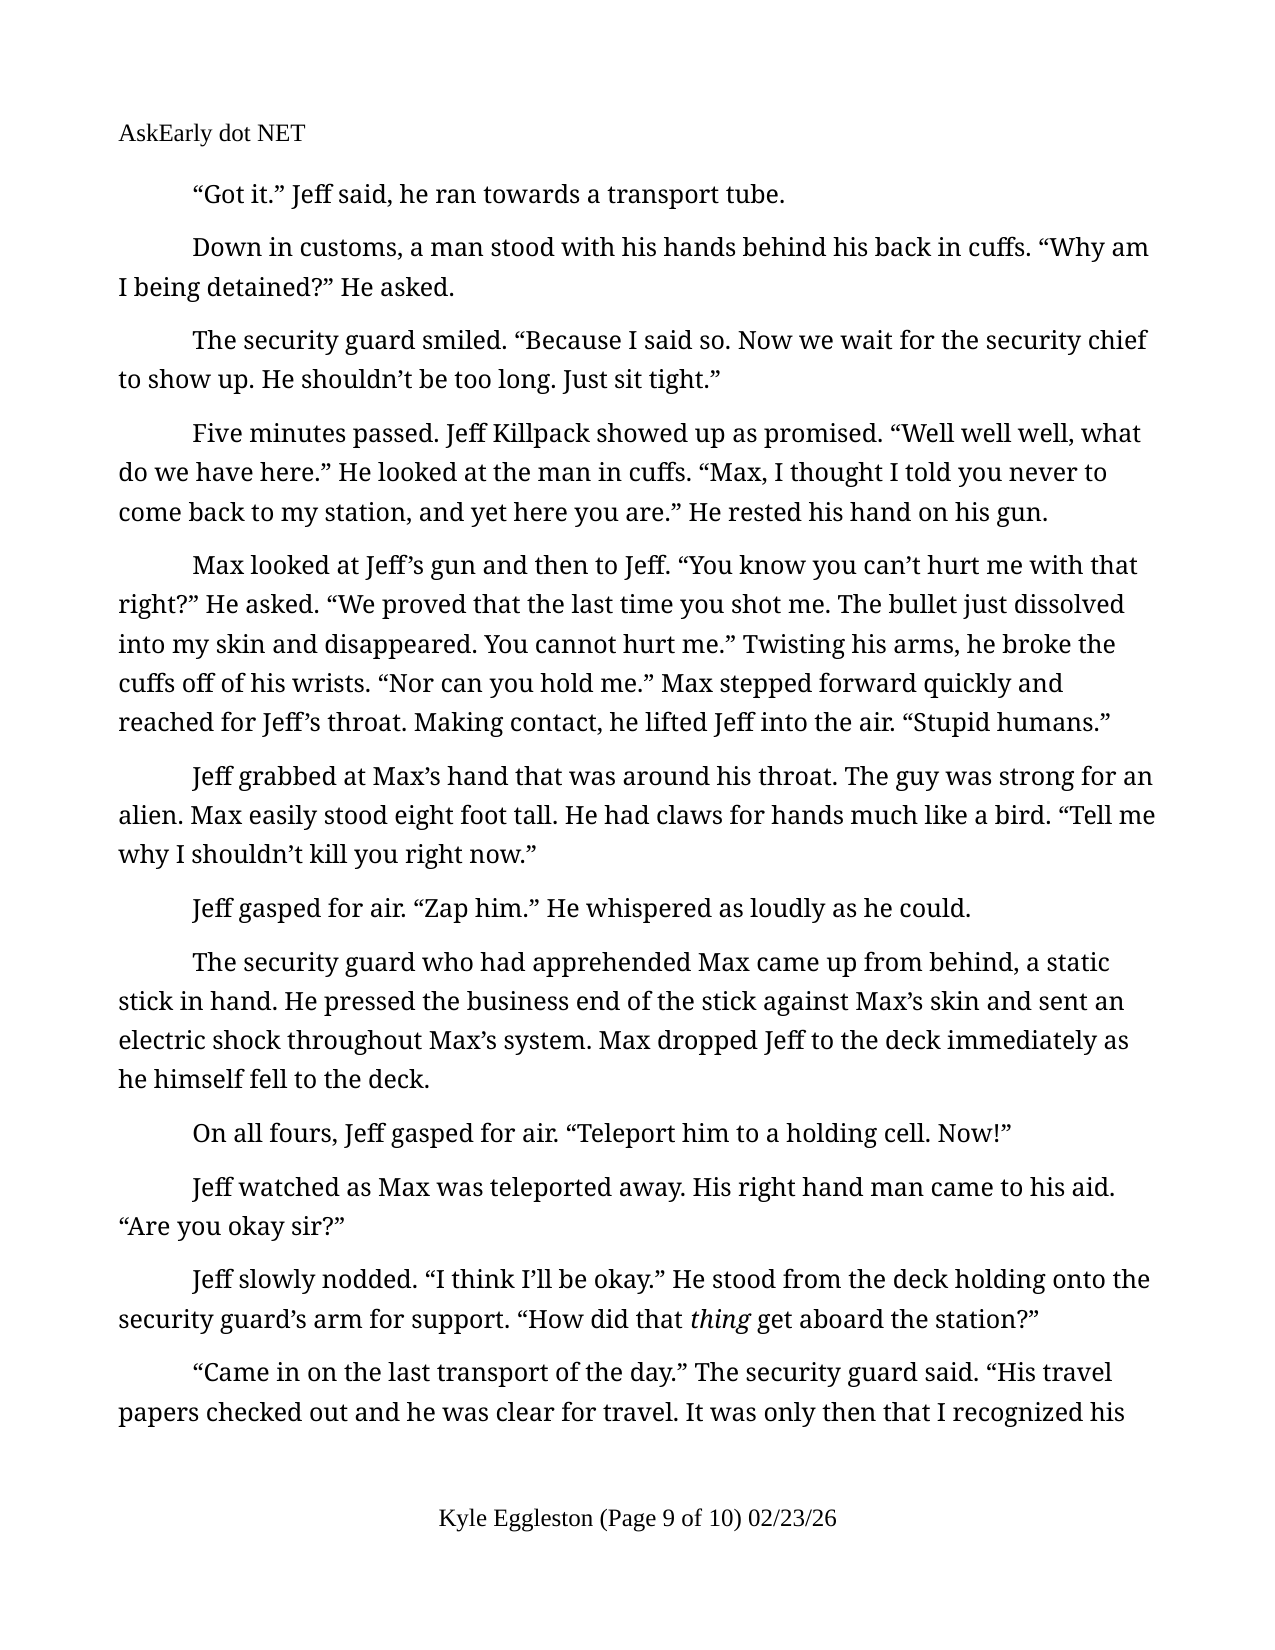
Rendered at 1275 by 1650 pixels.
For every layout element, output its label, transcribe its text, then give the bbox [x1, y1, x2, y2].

text Jeff slowly nodded. “I think I’ll be okay.” He stood from the deck holding onto the security guard’s arm for support. “How did that thing get aboard the station?” [118, 1262, 1157, 1335]
text The security guard smiled. “Because I said so. Now we wait for the security chief to show up. He shouldn’t be too long. Just sit tight.” [118, 323, 1157, 396]
text Jeff grabbed at Max’s hand that was around his throat. The guy was strong for an alien. Max easily stood eight foot tall. He had claws for hands much like a bird. “Tell me why I shouldn’t kill you right now.” [118, 758, 1157, 871]
text On all fours, Jeff gasped for air. “Teleport him to a holding cell. Now!” [118, 1116, 1157, 1149]
text Five minutes passed. Jeff Killpack showed up as promised. “Well well well, what do we have here.” He looked at the man in cuffs. “Max, I thought I told you never to come back to my station, and yet here you are.” He rested his hand on his gun. [118, 416, 1157, 528]
text “Got it.” Jeff said, he ran towards a transport tube. [118, 176, 1157, 210]
text Jeff watched as Max was teleported away. His right hand man came to his aid. “Are you okay sir?” [118, 1169, 1157, 1242]
text Jeff gasped for air. “Zap him.” He whispered as loudly as he could. [118, 891, 1157, 924]
text “Came in on the last transport of the day.” The security guard said. “His travel papers checked out and he was clear for travel. It was only then that I recognized his [118, 1355, 1157, 1428]
text Down in customs, a man stood with his hands behind his back in cuffs. “Why am I being detained?” He asked. [118, 230, 1157, 303]
text The security guard who had apprehended Max came up from behind, a static stick in hand. He pressed the business end of the stick against Max’s skin and sent an electric shock throughout Max’s system. Max dropped Jeff to the deck immediately as he himself fell to the deck. [118, 944, 1157, 1096]
text Max looked at Jeff’s gun and then to Jeff. “You know you can’t hurt me with that right?” He asked. “We proved that the last time you shot me. The bullet just dissolved into my skin and disappeared. You cannot hurt me.” Twisting his arms, he broke the cuffs off of his wrists. “Nor can you hold me.” Max stepped forward quickly and reached for Jeff’s throat. Making contact, he lifted Jeff into the air. “Stupid humans.” [118, 548, 1157, 739]
